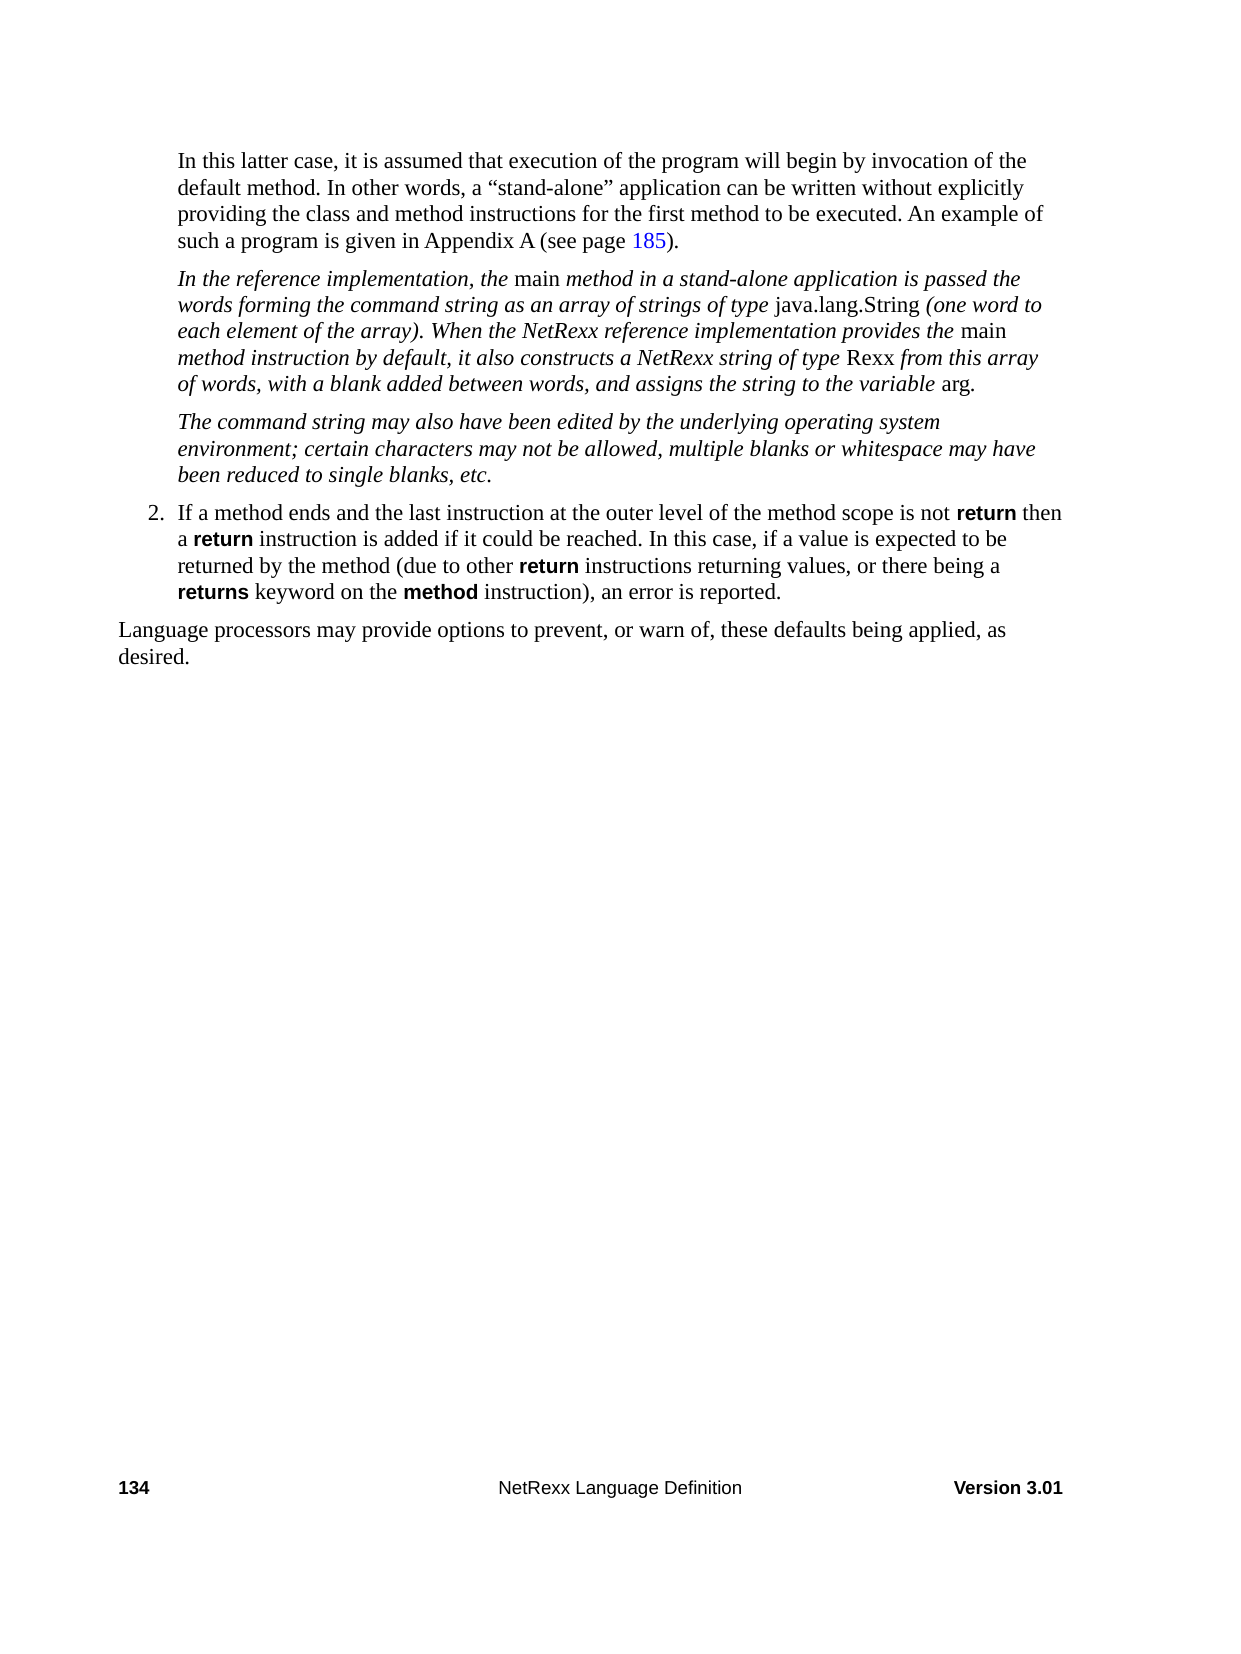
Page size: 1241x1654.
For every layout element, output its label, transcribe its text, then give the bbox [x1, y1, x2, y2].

list If a method ends and the last instruction at the outer level of the method scope is not return then a return instruction is added if it could be reached. In this case, if a value is expected to be returned by the method (due to other return instructions returning values, or there being a returns keyword on the method instruction), an error is reported. [148, 499, 1063, 604]
list In this latter case, it is assumed that execution of the program will begin by invocation of the default method. In other words, a “stand-alone” application can be written without explicitly providing the class and method instructions for the first method to be executed. An example of such a program is given in Appendix A (see page 175). [148, 148, 1063, 253]
list The command string may also have been edited by the underlying operating system environment; certain characters may not be allowed, multiple blanks or whitespace may have been reduced to single blanks, etc. [148, 408, 1063, 487]
text Language processors may provide options to prevent, or warn of, these defaults being applied, as desired. [118, 616, 1063, 669]
list In the reference implementation, the main method in a stand-alone application is passed the words forming the command string as an array of strings of type java.lang.String (one word to each element of the array). When the NetRexx reference implementation provides the main method instruction by default, it also constructs a NetRexx string of type Rexx from this array of words, with a blank added between words, and assigns the string to the variable arg. [148, 265, 1063, 397]
